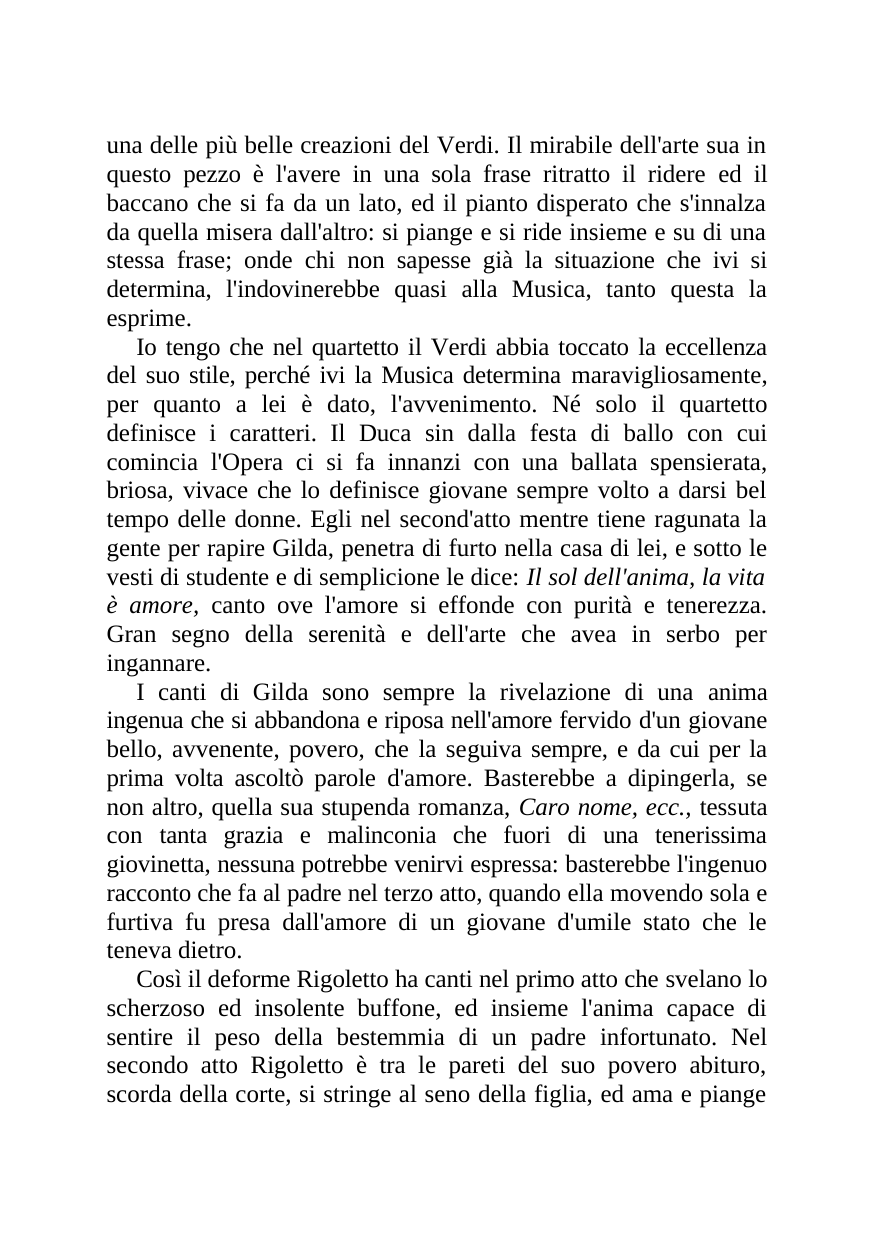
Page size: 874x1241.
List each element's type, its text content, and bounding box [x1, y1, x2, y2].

text una delle più belle creazioni del Verdi. Il mirabile dell'arte sua in questo pezzo è l'avere in una sola frase ritratto il ridere ed il baccano che si fa da un lato, ed il pianto disperato che s'innalza da quella misera dall'altro: si piange e si ride insieme e su di una stessa frase; onde chi non sapesse già la situazione che ivi si determina, l'indovinerebbe quasi alla Musica, tanto questa la esprime. [106, 130, 768, 332]
text Così il deforme Rigoletto ha canti nel primo atto che svelano lo scherzoso ed insolente buffone, ed insieme l'anima capace di sentire il peso della bestemmia di un padre infortunato. Nel secondo atto Rigoletto è tra le pareti del suo povero abituro, scorda della corte, si stringe al seno della figlia, ed ama e piange [106, 964, 768, 1108]
text I canti di Gilda sono sempre la rivelazione di una anima ingenua che si abbandona e riposa nell'amore fervido d'un giovane bello, avvenente, povero, che la seguiva sempre, e da cui per la prima volta ascoltò parole d'amore. Basterebbe a dipingerla, se non altro, quella sua stupenda romanza, Caro nome, ecc., tessuta con tanta grazia e malinconia che fuori di una tenerissima giovinetta, nessuna potrebbe venirvi espressa: basterebbe l'ingenuo racconto che fa al padre nel terzo atto, quando ella movendo sola e furtiva fu presa dall'amore di un giovane d'umile stato che le teneva dietro. [106, 677, 768, 964]
text Io tengo che nel quartetto il Verdi abbia toccato la eccellenza del suo stile, perché ivi la Musica determina maravigliosamente, per quanto a lei è dato, l'avvenimento. Né solo il quartetto definisce i caratteri. Il Duca sin dalla festa di ballo con cui comincia l'Opera ci si fa innanzi con una ballata spensierata, briosa, vivace che lo definisce giovane sempre volto a darsi bel tempo delle donne. Egli nel second'atto mentre tiene ragunata la gente per rapire Gilda, penetra di furto nella casa di lei, e sotto le vesti di studente e di semplicione le dice: Il sol dell'anima, la vita è amore, canto ove l'amore si effonde con purità e tenerezza. Gran segno della serenità e dell'arte che avea in serbo per ingannare. [106, 332, 768, 677]
